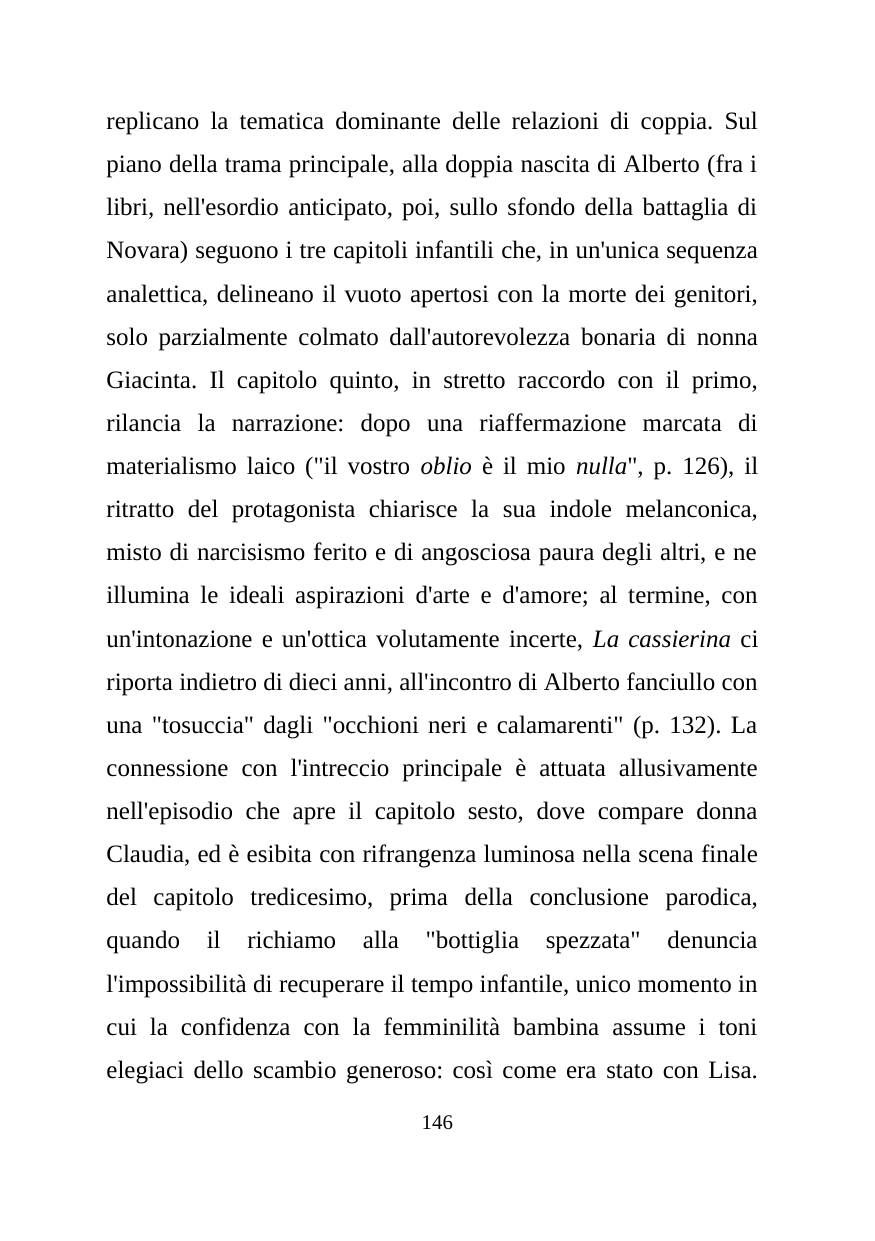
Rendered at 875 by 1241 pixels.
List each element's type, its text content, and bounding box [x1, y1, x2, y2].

text replicano la tematica dominante delle relazioni di coppia. Sul piano della trama principale, alla doppia nascita di Alberto (fra i libri, nell'esordio anticipato, poi, sullo sfondo della battaglia di Novara) seguono i tre capitoli infantili che, in un'unica sequenza analettica, delineano il vuoto apertosi con la morte dei genitori, solo parzialmente colmato dall'autorevolezza bonaria di nonna Giacinta. Il capitolo quinto, in stretto raccordo con il primo, rilancia la narrazione: dopo una riaffermazione marcata di materialismo laico ("il vostro oblio è il mio nulla", p. 126), il ritratto del protagonista chiarisce la sua indole melanconica, misto di narcisismo ferito e di angosciosa paura degli altri, e ne illumina le ideali aspirazioni d'arte e d'amore; al termine, con un'intonazione e un'ottica volutamente incerte, La cassierina ci riporta indietro di dieci anni, all'incontro di Alberto fanciullo con una "tosuccia" dagli "occhioni neri e calamarenti" (p. 132). La connessione con l'intreccio principale è attuata allusivamente nell'episodio che apre il capitolo sesto, dove compare donna Claudia, ed è esibita con rifrangenza luminosa nella scena finale del capitolo tredicesimo, prima della conclusione parodica, quando il richiamo alla "bottiglia spezzata" denuncia l'impossibilità di recuperare il tempo infantile, unico momento in cui la confidenza con la femminilità bambina assume i toni elegiaci dello scambio generoso: così come era stato con Lisa. [106, 106, 758, 1084]
